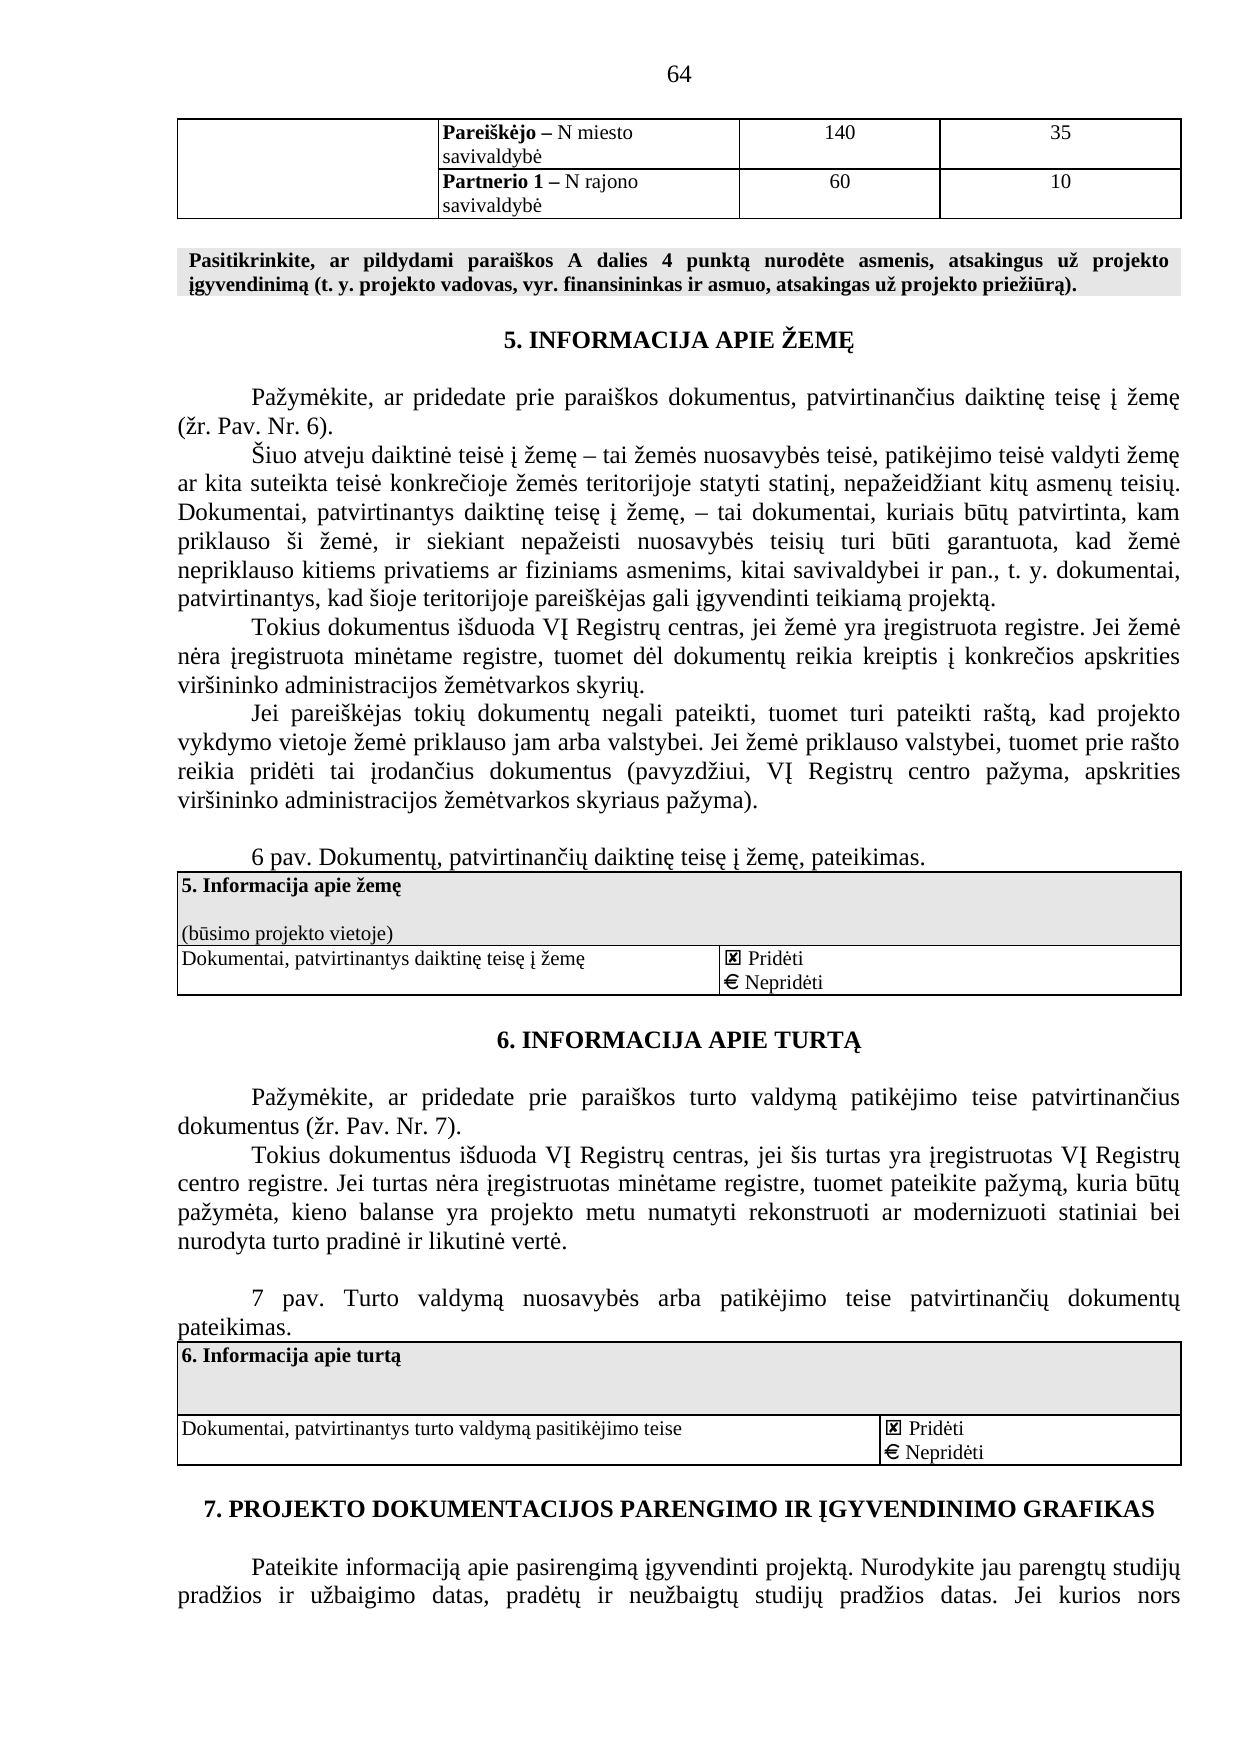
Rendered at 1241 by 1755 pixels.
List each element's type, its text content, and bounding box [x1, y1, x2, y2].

table_cell 10 [941, 170, 1180, 217]
text Jei pareiškėjas tokių dokumentų negali pateikti, tuomet turi pateikti raštą, kad projekto vykdymo vietoje žemė priklauso jam arba valstybei. Jei žemė priklauso valstybei, tuomet prie rašto reikia pridėti tai įrodančius dokumentus (pavyzdžiui, VĮ Registrų centro pažyma, apskrities viršininko administracijos žemėtvarkos skyriaus pažyma). [177, 698, 1181, 813]
text Pažymėkite, ar pridedate prie paraiškos turto valdymą patikėjimo teise patvirtinančius dokumentus (žr. Pav. Nr. 7). [177, 1082, 1181, 1140]
table_cell 35 [941, 120, 1180, 168]
text 6 pav. Dokumentų, patvirtinančių daiktinę teisę į žemę, pateikimas. [177, 842, 1181, 871]
table_header 5. Informacija apie žemę (būsimo projekto vietoje) [178, 873, 1180, 945]
table_header 6. Informacija apie turtą [178, 1343, 1180, 1414]
text Tokius dokumentus išduoda VĮ Registrų centras, jei šis turtas yra įregistruotas VĮ Registrų centro registre. Jei turtas nėra įregistruotas minėtame registre, tuomet pateikite pažymą, kuria būtų pažymėta, kieno balanse yra projekto metu numatyti rekonstruoti ar modernizuoti statiniai bei nurodyta turto pradinė ir likutinė vertė. [177, 1140, 1181, 1255]
table_cell Dokumentai, patvirtinantys turto valdymą pasitikėjimo teise [178, 1416, 879, 1464]
text Tokius dokumentus išduoda VĮ Registrų centras, jei žemė yra įregistruota registre. Jei žemė nėra įregistruota minėtame registre, tuomet dėl dokumentų reikia kreiptis į konkrečios apskrities viršininko administracijos žemėtvarkos skyrių. [177, 612, 1181, 698]
text Pažymėkite, ar pridedate prie paraiškos dokumentus, patvirtinančius daiktinę teisę į žemę (žr. Pav. Nr. 6). [177, 382, 1181, 440]
table_header Pasitikrinkite, ar pildydami paraiškos A dalies 4 punktą nurodėte asmenis, atsakingus už projekto įgyvendinimą (t. y. projekto vadovas, vyr. finansininkas ir asmuo, atsakingas už projekto priežiūrą). [177, 248, 1181, 296]
text 5. INFORMACIJA APIE ŽEMĘ [177, 325, 1181, 353]
table_cell 60 [740, 170, 939, 217]
text 7 pav. Turto valdymą nuosavybės arba patikėjimo teise patvirtinančių dokumentų pateikimas. [177, 1283, 1181, 1341]
text Šiuo atveju daiktinė teisė į žemę – tai žemės nuosavybės teisė, patikėjimo teisė valdyti žemę ar kita suteikta teisė konkrečioje žemės teritorijoje statyti statinį, nepažeidžiant kitų asmenų teisių. Dokumentai, patvirtinantys daiktinę teisę į žemę, – tai dokumentai, kuriais būtų patvirtinta, kam priklauso ši žemė, ir siekiant nepažeisti nuosavybės teisių turi būti garantuota, kad žemė nepriklauso kitiems privatiems ar fiziniams asmenims, kitai savivaldybei ir pan., t. y. dokumentai, patvirtinantys, kad šioje teritorijoje pareiškėjas gali įgyvendinti teikiamą projektą. [177, 440, 1181, 612]
text 6. INFORMACIJA APIE TURTĄ [177, 1025, 1181, 1053]
table_cell Dokumentai, patvirtinantys daiktinę teisę į žemę [178, 946, 719, 994]
text Pateikite informaciją apie pasirengimą įgyvendinti projektą. Nurodykite jau parengtų studijų pradžios ir užbaigimo datas, pradėtų ir neužbaigtų studijų pradžios datas. Jei kurios nors [177, 1552, 1181, 1609]
table_cell 140 [740, 120, 939, 168]
table_header [178, 120, 438, 217]
text 7. PROJEKTO DOKUMENTACIJOS PARENGIMO IR ĮGYVENDINIMO GRAFIKAS [177, 1494, 1181, 1523]
